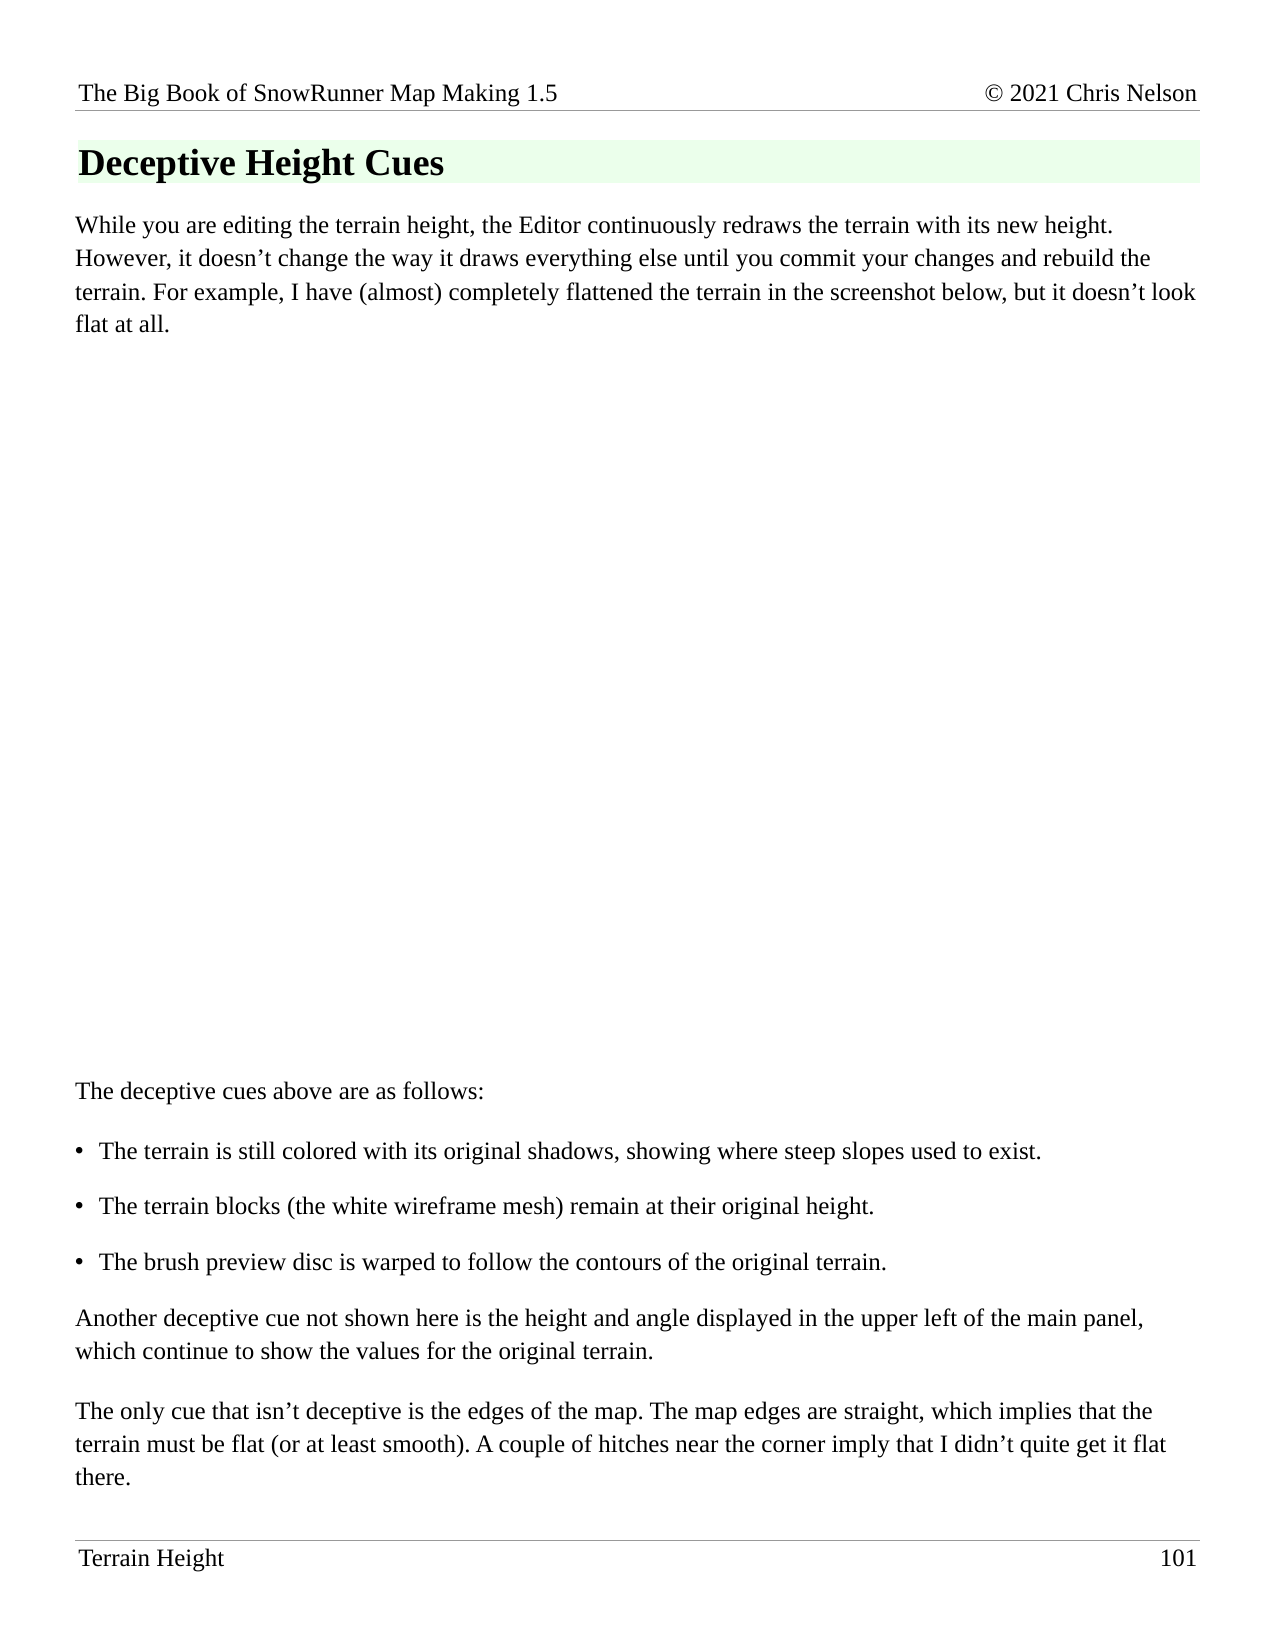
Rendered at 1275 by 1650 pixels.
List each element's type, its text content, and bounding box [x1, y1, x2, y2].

list The terrain blocks (the white wireframe mesh) remain at their original height. [75, 1191, 1200, 1220]
text The only cue that isn’t deceptive is the edges of the map. The map edges are straight, which implies that the terrain must be flat (or at least smooth). A couple of hitches near the corner imply that I didn’t quite get it flat there. [75, 1396, 1200, 1491]
subtitle Deceptive Height Cues [78, 140, 1200, 183]
list The terrain is still colored with its original shadows, showing where steep slopes used to exist. [75, 1136, 1200, 1164]
list The brush preview disc is warped to follow the contours of the original terrain. [75, 1247, 1200, 1276]
text The deceptive cues above are as follows: [75, 1076, 1200, 1104]
text Another deceptive cue not shown here is the height and angle displayed in the upper left of the main panel, which continue to show the values for the original terrain. [75, 1303, 1200, 1365]
text While you are editing the terrain height, the Editor continuously redraws the terrain with its new height. However, it doesn’t change the way it draws everything else until you commit your changes and rebuild the terrain. For example, I have (almost) completely flattened the terrain in the screenshot below, but it doesn’t look flat at all. [75, 211, 1200, 338]
